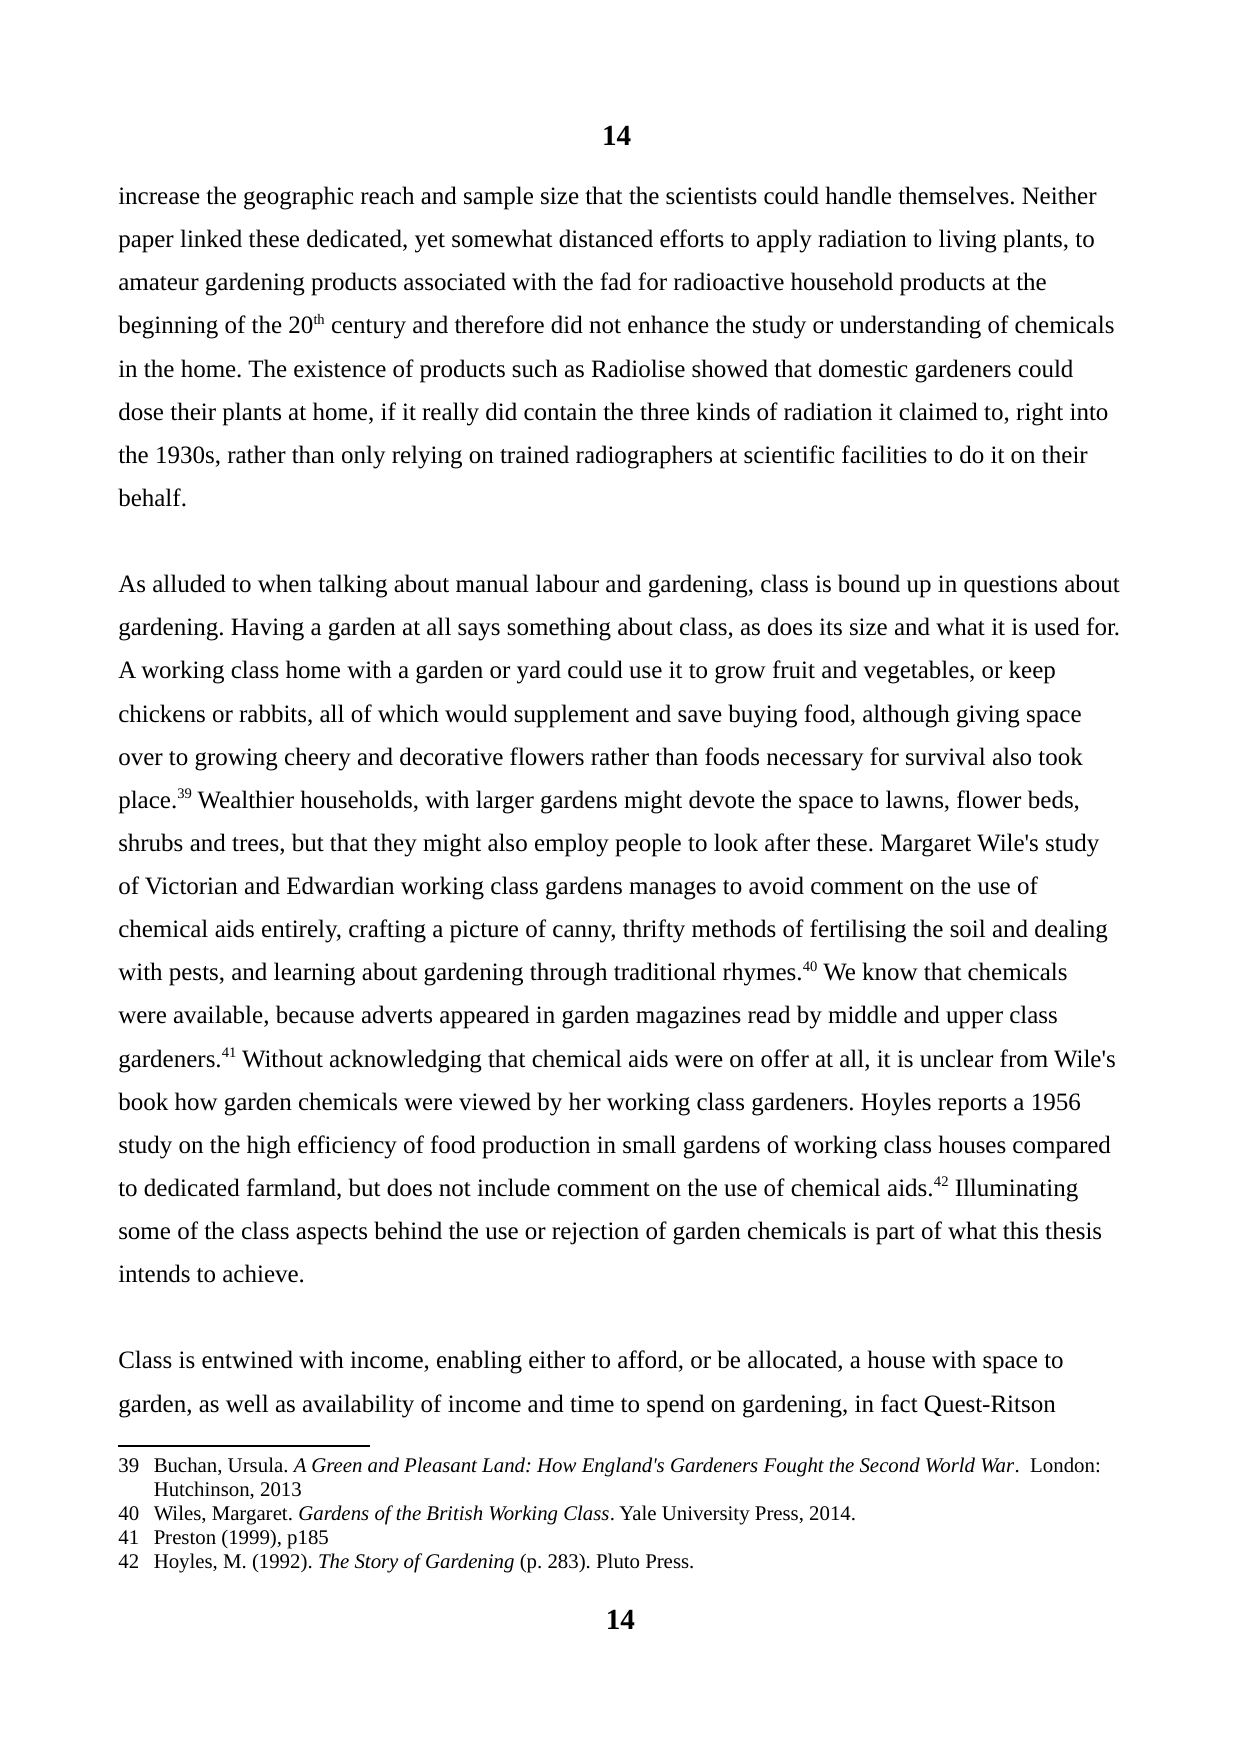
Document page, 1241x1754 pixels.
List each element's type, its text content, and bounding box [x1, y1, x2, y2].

text Wiles, Margaret. Gardens of the British Working Class. Yale University Press, 2014. [118, 1501, 1122, 1525]
text As alluded to when talking about manual labour and gardening, class is bound up in questions about gardening. Having a garden at all says something about class, as does its size and what it is used for. A working class home with a garden or yard could use it to grow fruit and vegetables, or keep chickens or rabbits, all of which would supplement and save buying food, although giving space over to growing cheery and decorative flowers rather than foods necessary for survival also took place. Wealthier households, with larger gardens might devote the space to lawns, flower beds, shrubs and trees, but that they might also employ people to look after these. Margaret Wile's study of Victorian and Edwardian working class gardens manages to avoid comment on the use of chemical aids entirely, crafting a picture of canny, thrifty methods of fertilising the soil and dealing with pests, and learning about gardening through traditional rhymes. We know that chemicals were available, because adverts appeared in garden magazines read by middle and upper class gardeners. Without acknowledging that chemical aids were on offer at all, it is unclear from Wile's book how garden chemicals were viewed by her working class gardeners. Hoyles reports a 1956 study on the high efficiency of food production in small gardens of working class houses compared to dedicated farmland, but does not include comment on the use of chemical aids. Illuminating some of the class aspects behind the use or rejection of garden chemicals is part of what this thesis intends to achieve. [118, 569, 1122, 1288]
text Buchan, Ursula. A Green and Pleasant Land: How England's Gardeners Fought the Second World War. London: Hutchinson, 2013 [118, 1452, 1122, 1501]
text Hoyles, M. (1992). The Story of Gardening (p. 283). Pluto Press. [118, 1549, 1122, 1573]
text Preston (1999), p185 [118, 1525, 1122, 1549]
text Class is entwined with income, enabling either to afford, or be allocated, a house with space to garden, as well as availability of income and time to spend on gardening, in fact Quest-Ritson [118, 1346, 1122, 1417]
text increase the geographic reach and sample size that the scientists could handle themselves. Neither paper linked these dedicated, yet somewhat distanced efforts to apply radiation to living plants, to amateur gardening products associated with the fad for radioactive household products at the beginning of the 20th century and therefore did not enhance the study or understanding of chemicals in the home. The existence of products such as Radiolise showed that domestic gardeners could dose their plants at home, if it really did contain the three kinds of radiation it claimed to, right into the 1930s, rather than only relying on trained radiographers at scientific facilities to do it on their behalf. [118, 181, 1122, 512]
